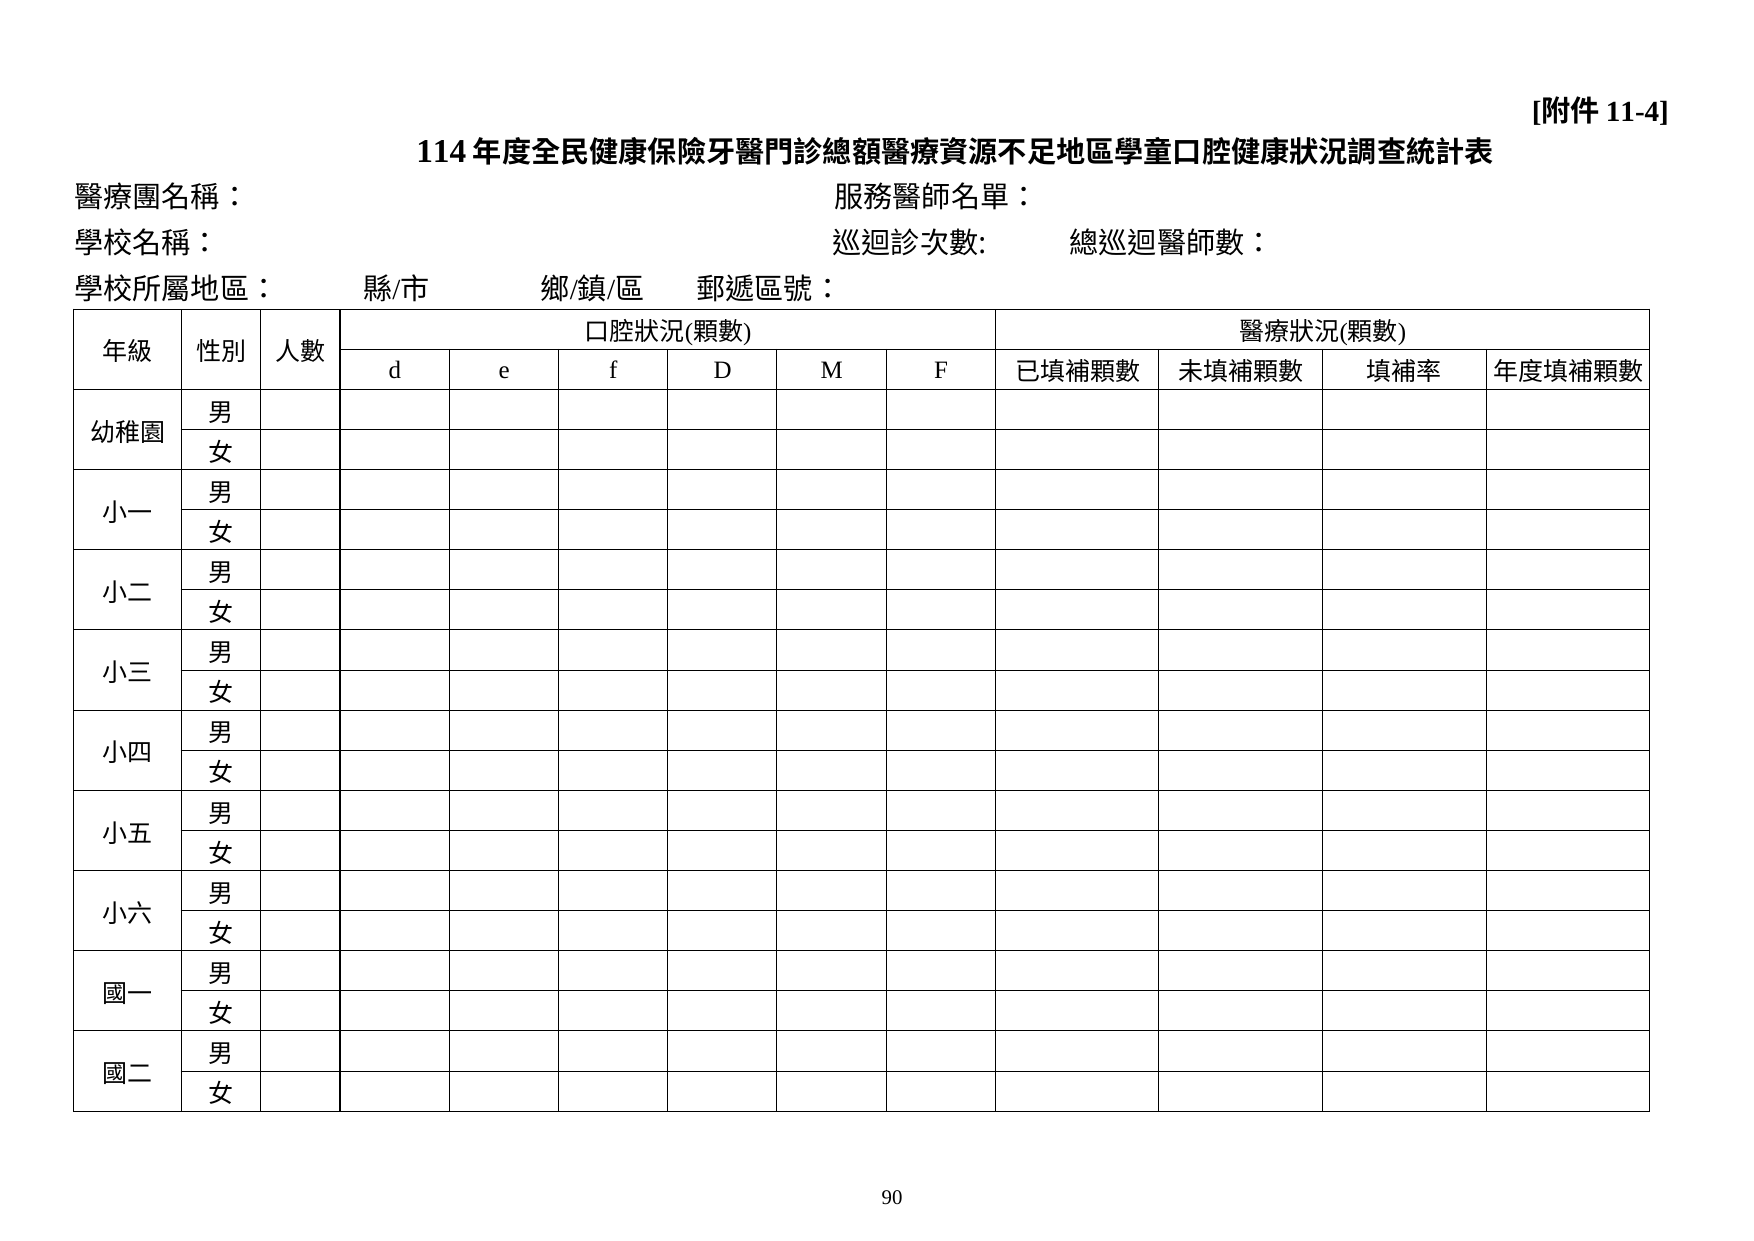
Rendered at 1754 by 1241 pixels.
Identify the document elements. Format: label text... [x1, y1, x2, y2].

table_cell [341, 630, 449, 669]
table_cell [777, 951, 886, 990]
table_cell 幼稚園 [74, 390, 181, 469]
table_cell [777, 991, 886, 1030]
table_cell 男 [182, 630, 260, 669]
table_cell [777, 751, 886, 790]
table_cell [450, 550, 558, 589]
table_cell [777, 1031, 886, 1071]
table_cell [559, 510, 667, 549]
table_cell [341, 951, 449, 990]
table_cell 已填補顆數 [996, 350, 1158, 389]
table_cell 男 [182, 470, 260, 509]
table_cell [777, 430, 886, 469]
table_cell [996, 630, 1158, 669]
table_cell [450, 470, 558, 509]
table_cell [1323, 911, 1486, 950]
table_cell 男 [182, 711, 260, 750]
table_cell [261, 791, 339, 830]
table_cell [1323, 510, 1486, 549]
table_cell [668, 911, 776, 950]
table_cell [450, 951, 558, 990]
table_cell [1323, 390, 1486, 429]
table_cell [341, 430, 449, 469]
table_cell [996, 671, 1158, 709]
table_cell [559, 871, 667, 910]
table_cell [887, 671, 995, 709]
table_cell [668, 751, 776, 790]
table_cell [668, 1031, 776, 1071]
table_cell [450, 831, 558, 870]
table_cell [1323, 430, 1486, 469]
table_cell [450, 711, 558, 750]
table_cell [1159, 630, 1322, 669]
table_cell [1323, 951, 1486, 990]
table_cell 小一 [74, 470, 181, 549]
table_cell [1487, 430, 1649, 469]
table_cell [777, 831, 886, 870]
table_cell [1487, 510, 1649, 549]
table_cell [1323, 630, 1486, 669]
table_cell 男 [182, 951, 260, 990]
table_cell [1159, 430, 1322, 469]
table_cell [887, 630, 995, 669]
table_cell [341, 1031, 449, 1071]
table_cell [450, 510, 558, 549]
table_cell F [887, 350, 995, 389]
table_cell [777, 791, 886, 830]
table_cell [559, 470, 667, 509]
table_cell 男 [182, 871, 260, 910]
table_cell [1487, 831, 1649, 870]
table_cell [1487, 630, 1649, 669]
table_cell [887, 1031, 995, 1071]
table_cell [777, 590, 886, 629]
table_cell [777, 711, 886, 750]
table_cell [887, 791, 995, 830]
table_cell [1323, 470, 1486, 509]
table_cell [668, 871, 776, 910]
table_cell [341, 751, 449, 790]
table_header 醫療狀況(顆數) [996, 310, 1649, 349]
table_cell 女 [182, 911, 260, 950]
table_cell [1487, 671, 1649, 709]
table_cell [996, 991, 1158, 1030]
table_cell [777, 630, 886, 669]
text 學校所屬地區： 縣/市 鄉/鎮/區 郵遞區號： [74, 263, 1709, 308]
table_cell [1323, 871, 1486, 910]
table_cell 女 [182, 1072, 260, 1111]
table_cell d [341, 350, 449, 389]
table_cell [668, 991, 776, 1030]
table_cell [668, 470, 776, 509]
table_cell [1159, 470, 1322, 509]
table_cell [1323, 791, 1486, 830]
table_cell [887, 470, 995, 509]
table_cell [887, 911, 995, 950]
table_header 口腔狀況(顆數) [341, 310, 995, 349]
table_cell [261, 470, 339, 509]
table_cell [261, 991, 339, 1030]
table_cell [887, 991, 995, 1030]
table_cell [668, 1072, 776, 1111]
table_cell [1159, 911, 1322, 950]
table_cell [887, 550, 995, 589]
table_cell [668, 791, 776, 830]
table_cell [1323, 1072, 1486, 1111]
table_cell [996, 911, 1158, 950]
table_cell [261, 711, 339, 750]
table_cell [1159, 1072, 1322, 1111]
table_cell [261, 871, 339, 910]
table_cell [261, 430, 339, 469]
table_cell 國二 [74, 1031, 181, 1111]
table_cell [1159, 991, 1322, 1030]
table_cell [1487, 991, 1649, 1030]
table_cell [887, 831, 995, 870]
table_cell [996, 470, 1158, 509]
table_cell [887, 590, 995, 629]
table_cell 女 [182, 671, 260, 709]
table_cell [1323, 550, 1486, 589]
text 學校名稱： 巡迴診次數: 總巡迴醫師數： [74, 217, 1709, 263]
table_cell [450, 630, 558, 669]
table_cell 男 [182, 390, 260, 429]
table_cell [261, 390, 339, 429]
table_cell [450, 871, 558, 910]
table_cell [559, 1031, 667, 1071]
table_cell [1487, 791, 1649, 830]
text 114年度全民健康保險牙醫門診總額醫療資源不足地區學童口腔健康狀況調查統計表 [74, 129, 1754, 171]
table_cell [559, 550, 667, 589]
table_cell [450, 590, 558, 629]
table_cell [261, 630, 339, 669]
table_cell [1159, 1031, 1322, 1071]
table_cell [341, 831, 449, 870]
table_cell [1487, 911, 1649, 950]
table_cell [261, 911, 339, 950]
table_cell [450, 1072, 558, 1111]
table_cell [450, 430, 558, 469]
table_cell [1487, 711, 1649, 750]
table_cell 女 [182, 751, 260, 790]
table_cell [450, 390, 558, 429]
table_cell [341, 510, 449, 549]
table_cell [261, 671, 339, 709]
table_cell [887, 390, 995, 429]
table_cell [1159, 390, 1322, 429]
table_cell [559, 751, 667, 790]
table_cell [668, 510, 776, 549]
table_cell 男 [182, 1031, 260, 1071]
table_cell 女 [182, 510, 260, 549]
table_cell [559, 630, 667, 669]
table_cell [559, 831, 667, 870]
table_cell [559, 430, 667, 469]
table_cell [1159, 751, 1322, 790]
table_cell [887, 951, 995, 990]
table_cell [1487, 751, 1649, 790]
table_cell [996, 791, 1158, 830]
table_cell [996, 871, 1158, 910]
table_cell 男 [182, 550, 260, 589]
table_cell [559, 791, 667, 830]
table_cell [341, 911, 449, 950]
table_cell [1487, 550, 1649, 589]
table_cell [1159, 791, 1322, 830]
table_cell [1159, 590, 1322, 629]
table_cell 女 [182, 430, 260, 469]
table_cell [341, 671, 449, 709]
table_cell [887, 751, 995, 790]
table_cell [450, 751, 558, 790]
table_cell [887, 711, 995, 750]
table_cell [341, 550, 449, 589]
table_cell [996, 590, 1158, 629]
table_cell [559, 1072, 667, 1111]
table_cell [559, 951, 667, 990]
table_cell [1487, 871, 1649, 910]
table_cell [1323, 590, 1486, 629]
table_cell [450, 1031, 558, 1071]
table_cell M [777, 350, 886, 389]
table_cell [261, 550, 339, 589]
table_cell 女 [182, 590, 260, 629]
table_cell [450, 671, 558, 709]
table_cell [777, 911, 886, 950]
table_cell [450, 911, 558, 950]
table_cell [559, 991, 667, 1030]
table_cell [777, 470, 886, 509]
table_cell [1323, 991, 1486, 1030]
table_cell [261, 1072, 339, 1111]
text 醫療團名稱： 服務醫師名單： [74, 171, 1709, 217]
table_cell 填補率 [1323, 350, 1486, 389]
table_cell [668, 711, 776, 750]
table_cell [668, 831, 776, 870]
table_cell [261, 751, 339, 790]
table_cell 小二 [74, 550, 181, 629]
table_cell 男 [182, 791, 260, 830]
table_cell [261, 1031, 339, 1071]
table_cell [1487, 470, 1649, 509]
table_cell [1159, 671, 1322, 709]
table_cell [1487, 590, 1649, 629]
table_cell [1487, 951, 1649, 990]
table_cell [996, 1072, 1158, 1111]
table_cell [777, 390, 886, 429]
table_cell [668, 390, 776, 429]
table_cell [996, 390, 1158, 429]
table_cell [996, 711, 1158, 750]
table_cell [559, 671, 667, 709]
table_cell [559, 590, 667, 629]
table_cell [1487, 390, 1649, 429]
table_cell D [668, 350, 776, 389]
table_cell 國一 [74, 951, 181, 1030]
table_cell [341, 470, 449, 509]
table_cell [1487, 1072, 1649, 1111]
table_cell f [559, 350, 667, 389]
table_cell [1323, 751, 1486, 790]
table_cell [1323, 831, 1486, 870]
table_cell [1159, 871, 1322, 910]
table_cell [887, 1072, 995, 1111]
table_cell 小四 [74, 711, 181, 790]
table_cell [341, 590, 449, 629]
table_cell 未填補顆數 [1159, 350, 1322, 389]
table_cell [450, 791, 558, 830]
table_cell 女 [182, 991, 260, 1030]
table_cell [996, 430, 1158, 469]
table_cell [450, 991, 558, 1030]
table_header 年級 [74, 310, 181, 389]
text [附件11-4] [74, 88, 1668, 129]
table_cell [559, 911, 667, 950]
table_header 性別 [182, 310, 260, 389]
table_cell 小五 [74, 791, 181, 870]
table_cell [1159, 510, 1322, 549]
table_cell 年度填補顆數 [1487, 350, 1649, 389]
table_cell [341, 791, 449, 830]
table_cell [1487, 1031, 1649, 1071]
table_cell [261, 510, 339, 549]
table_cell [668, 550, 776, 589]
table_cell [1159, 550, 1322, 589]
table_cell [341, 390, 449, 429]
table_cell [668, 630, 776, 669]
table_cell [559, 711, 667, 750]
table_cell [668, 671, 776, 709]
table_cell [1323, 671, 1486, 709]
table_cell [887, 510, 995, 549]
table_cell [668, 590, 776, 629]
table_cell [1159, 951, 1322, 990]
table_cell [777, 510, 886, 549]
table_cell [1159, 831, 1322, 870]
table_cell [341, 1072, 449, 1111]
table_cell [341, 991, 449, 1030]
table_cell [996, 510, 1158, 549]
table_cell 小六 [74, 871, 181, 950]
table_cell [261, 590, 339, 629]
table_cell 女 [182, 831, 260, 870]
table_cell [777, 550, 886, 589]
table_cell [887, 871, 995, 910]
table_cell [1323, 1031, 1486, 1071]
table_cell [996, 951, 1158, 990]
table_cell [1323, 711, 1486, 750]
table_cell [996, 1031, 1158, 1071]
table_cell [261, 951, 339, 990]
table_cell [559, 390, 667, 429]
table_cell [261, 831, 339, 870]
table_cell [887, 430, 995, 469]
table_cell [777, 871, 886, 910]
table_cell [341, 711, 449, 750]
table_cell e [450, 350, 558, 389]
table_cell [777, 1072, 886, 1111]
table_cell [996, 751, 1158, 790]
table_cell [668, 430, 776, 469]
table_cell [1159, 711, 1322, 750]
table_cell [668, 951, 776, 990]
table_cell 小三 [74, 630, 181, 709]
table_cell [341, 871, 449, 910]
table_cell [777, 671, 886, 709]
table_cell [996, 831, 1158, 870]
table_header 人數 [261, 310, 339, 389]
table_cell [996, 550, 1158, 589]
